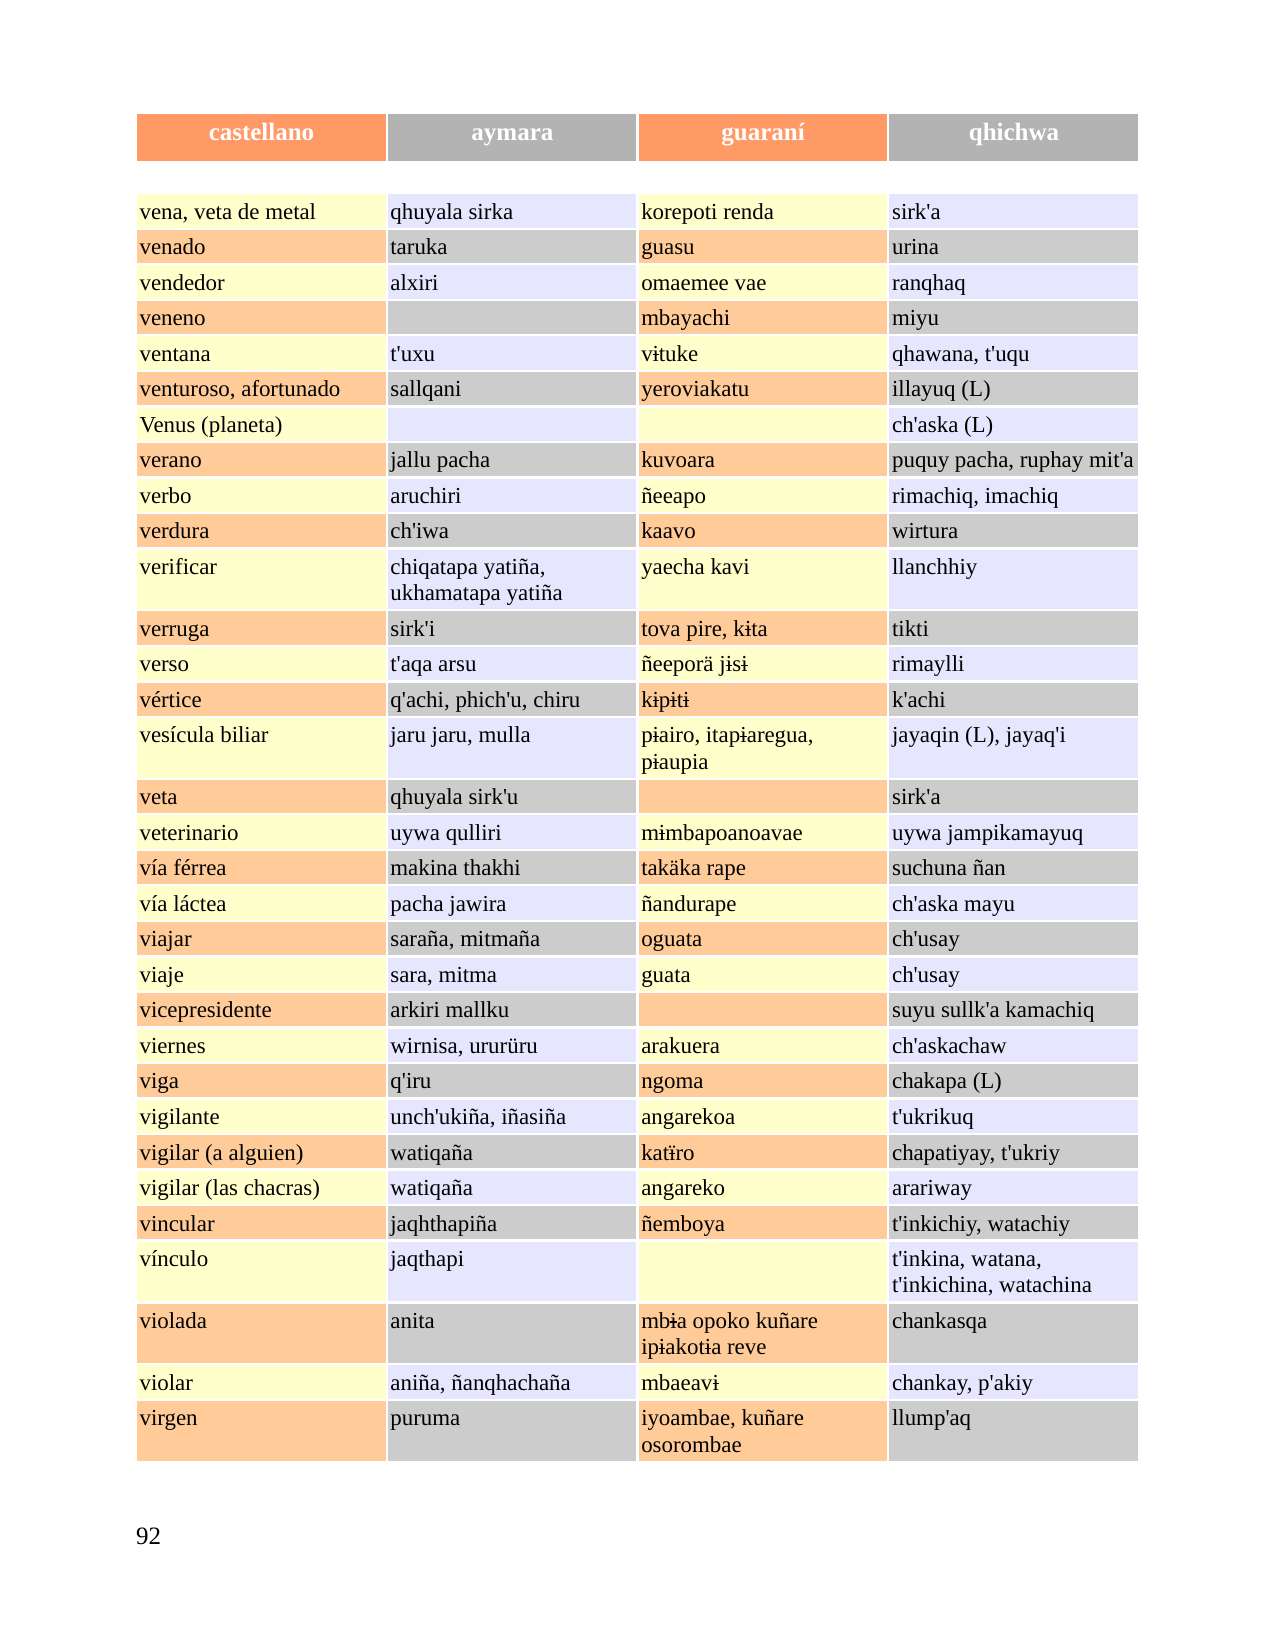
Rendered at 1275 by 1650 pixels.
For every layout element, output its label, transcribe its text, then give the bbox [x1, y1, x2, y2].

table_cell kuvoara [639, 443, 887, 476]
table_cell wirnisa, ururüru [388, 1029, 636, 1062]
table_cell ñandurape [639, 886, 887, 920]
table_cell vendedor [137, 265, 386, 299]
table_cell viernes [137, 1029, 386, 1062]
table_cell [639, 993, 887, 1026]
table_cell qhawana, t'uqu [889, 336, 1138, 370]
table_cell Venus (planeta) [137, 408, 386, 441]
table_cell jaqthapi [388, 1242, 636, 1301]
table_cell yaecha kavi [639, 550, 887, 609]
table_cell korepoti renda [639, 194, 887, 228]
table_cell violada [137, 1304, 386, 1363]
table_cell vigilante [137, 1100, 386, 1133]
table_cell watiqaña [388, 1171, 636, 1204]
table_cell mbia opoko kuñare ipiakotia reve [639, 1304, 887, 1363]
table_cell t'ukrikuq [889, 1100, 1138, 1133]
table_cell virgen [137, 1401, 386, 1461]
table_cell qhuyala sirka [388, 194, 636, 228]
table_cell chankay, p'akiy [889, 1365, 1138, 1399]
table_cell t'uxu [388, 336, 636, 370]
table_cell oguata [639, 922, 887, 955]
table_cell verbo [137, 479, 386, 512]
table_cell t'inkichiy, watachiy [889, 1206, 1138, 1239]
table_cell violar [137, 1365, 386, 1399]
table_cell ch'usay [889, 922, 1138, 955]
table_cell [388, 408, 636, 441]
table_cell arakuera [639, 1029, 887, 1062]
table_cell viga [137, 1064, 386, 1097]
table_cell suchuna ñan [889, 851, 1138, 884]
table_cell llanchhiy [889, 550, 1138, 609]
table_cell viaje [137, 958, 386, 991]
table_cell uywa qulliri [388, 815, 636, 849]
table_cell [639, 408, 887, 441]
table_cell viajar [137, 922, 386, 955]
table_cell arariway [889, 1171, 1138, 1204]
table_cell t'inkina, watana, t'inkichina, watachina [889, 1242, 1138, 1301]
table_cell ranqhaq [889, 265, 1138, 299]
table_cell verso [137, 647, 386, 680]
table_cell urina [889, 230, 1138, 263]
table_cell mbayachi [639, 301, 887, 334]
table_cell verano [137, 443, 386, 476]
table_cell veterinario [137, 815, 386, 849]
table_cell jaru jaru, mulla [388, 718, 636, 778]
table_cell alxiri [388, 265, 636, 299]
table_cell ventana [137, 336, 386, 370]
table_cell saraña, mitmaña [388, 922, 636, 955]
table_cell k'achi [889, 683, 1138, 716]
table_cell ñeeporä jisi [639, 647, 887, 680]
table_cell rimaylli [889, 647, 1138, 680]
table_cell venado [137, 230, 386, 263]
table_cell venturoso, afortunado [137, 372, 386, 405]
table_cell vía láctea [137, 886, 386, 920]
table_cell vesícula biliar [137, 718, 386, 778]
table_cell takäka rape [639, 851, 887, 884]
table_cell veta [137, 780, 386, 813]
table_cell puruma [388, 1401, 636, 1461]
table_cell jallu pacha [388, 443, 636, 476]
table_cell illayuq (L) [889, 372, 1138, 405]
table_cell vigilar (las chacras) [137, 1171, 386, 1204]
table_cell omaemee vae [639, 265, 887, 299]
table_cell sirk'i [388, 611, 636, 645]
table_cell uywa jampikamayuq [889, 815, 1138, 849]
table_cell vicepresidente [137, 993, 386, 1026]
table_cell vituke [639, 336, 887, 370]
table_cell q'achi, phich'u, chiru [388, 683, 636, 716]
table_cell taruka [388, 230, 636, 263]
table_cell ch'iwa [388, 514, 636, 547]
table_cell verruga [137, 611, 386, 645]
table_cell puquy pacha, ruphay mit'a [889, 443, 1138, 476]
table_cell sirk'a [889, 780, 1138, 813]
table_cell suyu sullk'a kamachiq [889, 993, 1138, 1026]
table_cell [639, 1242, 887, 1301]
table_cell piairo, itapiaregua, piaupia [639, 718, 887, 778]
table_cell guasu [639, 230, 887, 263]
table_cell q'iru [388, 1064, 636, 1097]
table_cell unch'ukiña, iñasiña [388, 1100, 636, 1133]
table_cell vigilar (a alguien) [137, 1135, 386, 1168]
table_cell llump'aq [889, 1401, 1138, 1461]
table_cell iyoambae, kuñare osorombae [639, 1401, 887, 1461]
table_cell ngoma [639, 1064, 887, 1097]
table_cell chakapa (L) [889, 1064, 1138, 1097]
table_cell ñemboya [639, 1206, 887, 1239]
table_cell ch'aska mayu [889, 886, 1138, 920]
table_cell jaqhthapiña [388, 1206, 636, 1239]
table_cell sara, mitma [388, 958, 636, 991]
table_cell ch'usay [889, 958, 1138, 991]
table_cell t'aqa arsu [388, 647, 636, 680]
table_cell angareko [639, 1171, 887, 1204]
table_cell ch'aska (L) [889, 408, 1138, 441]
table_cell angarekoa [639, 1100, 887, 1133]
table_cell mbaeavi [639, 1365, 887, 1399]
table_cell watiqaña [388, 1135, 636, 1168]
table_cell kaavo [639, 514, 887, 547]
table_cell ch'askachaw [889, 1029, 1138, 1062]
table_cell arkiri mallku [388, 993, 636, 1026]
table_cell katïro [639, 1135, 887, 1168]
table_cell chiqatapa yatiña, ukhamatapa yatiña [388, 550, 636, 609]
table_cell tova pire, kita [639, 611, 887, 645]
table_cell anita [388, 1304, 636, 1363]
table_cell vínculo [137, 1242, 386, 1301]
table_cell sallqani [388, 372, 636, 405]
table_cell verdura [137, 514, 386, 547]
table_cell chapatiyay, t'ukriy [889, 1135, 1138, 1168]
table_cell verificar [137, 550, 386, 609]
table_cell chankasqa [889, 1304, 1138, 1363]
table_cell guata [639, 958, 887, 991]
table_cell vértice [137, 683, 386, 716]
table_cell ñeeapo [639, 479, 887, 512]
table_cell [388, 301, 636, 334]
table_cell vena, veta de metal [137, 194, 386, 228]
table_cell kipiti [639, 683, 887, 716]
table_cell aniña, ñanqhachaña [388, 1365, 636, 1399]
table_cell yeroviakatu [639, 372, 887, 405]
table_cell rimachiq, imachiq [889, 479, 1138, 512]
table_cell tikti [889, 611, 1138, 645]
table_cell miyu [889, 301, 1138, 334]
table_cell qhuyala sirk'u [388, 780, 636, 813]
table_cell sirk'a [889, 194, 1138, 228]
table_cell veneno [137, 301, 386, 334]
table_cell wirtura [889, 514, 1138, 547]
table_cell [639, 780, 887, 813]
table_cell vincular [137, 1206, 386, 1239]
table_cell pacha jawira [388, 886, 636, 920]
table_cell vía férrea [137, 851, 386, 884]
table_cell makina thakhi [388, 851, 636, 884]
table_cell mimbapoanoavae [639, 815, 887, 849]
table_cell jayaqin (L), jayaq'i [889, 718, 1138, 778]
table_cell aruchiri [388, 479, 636, 512]
